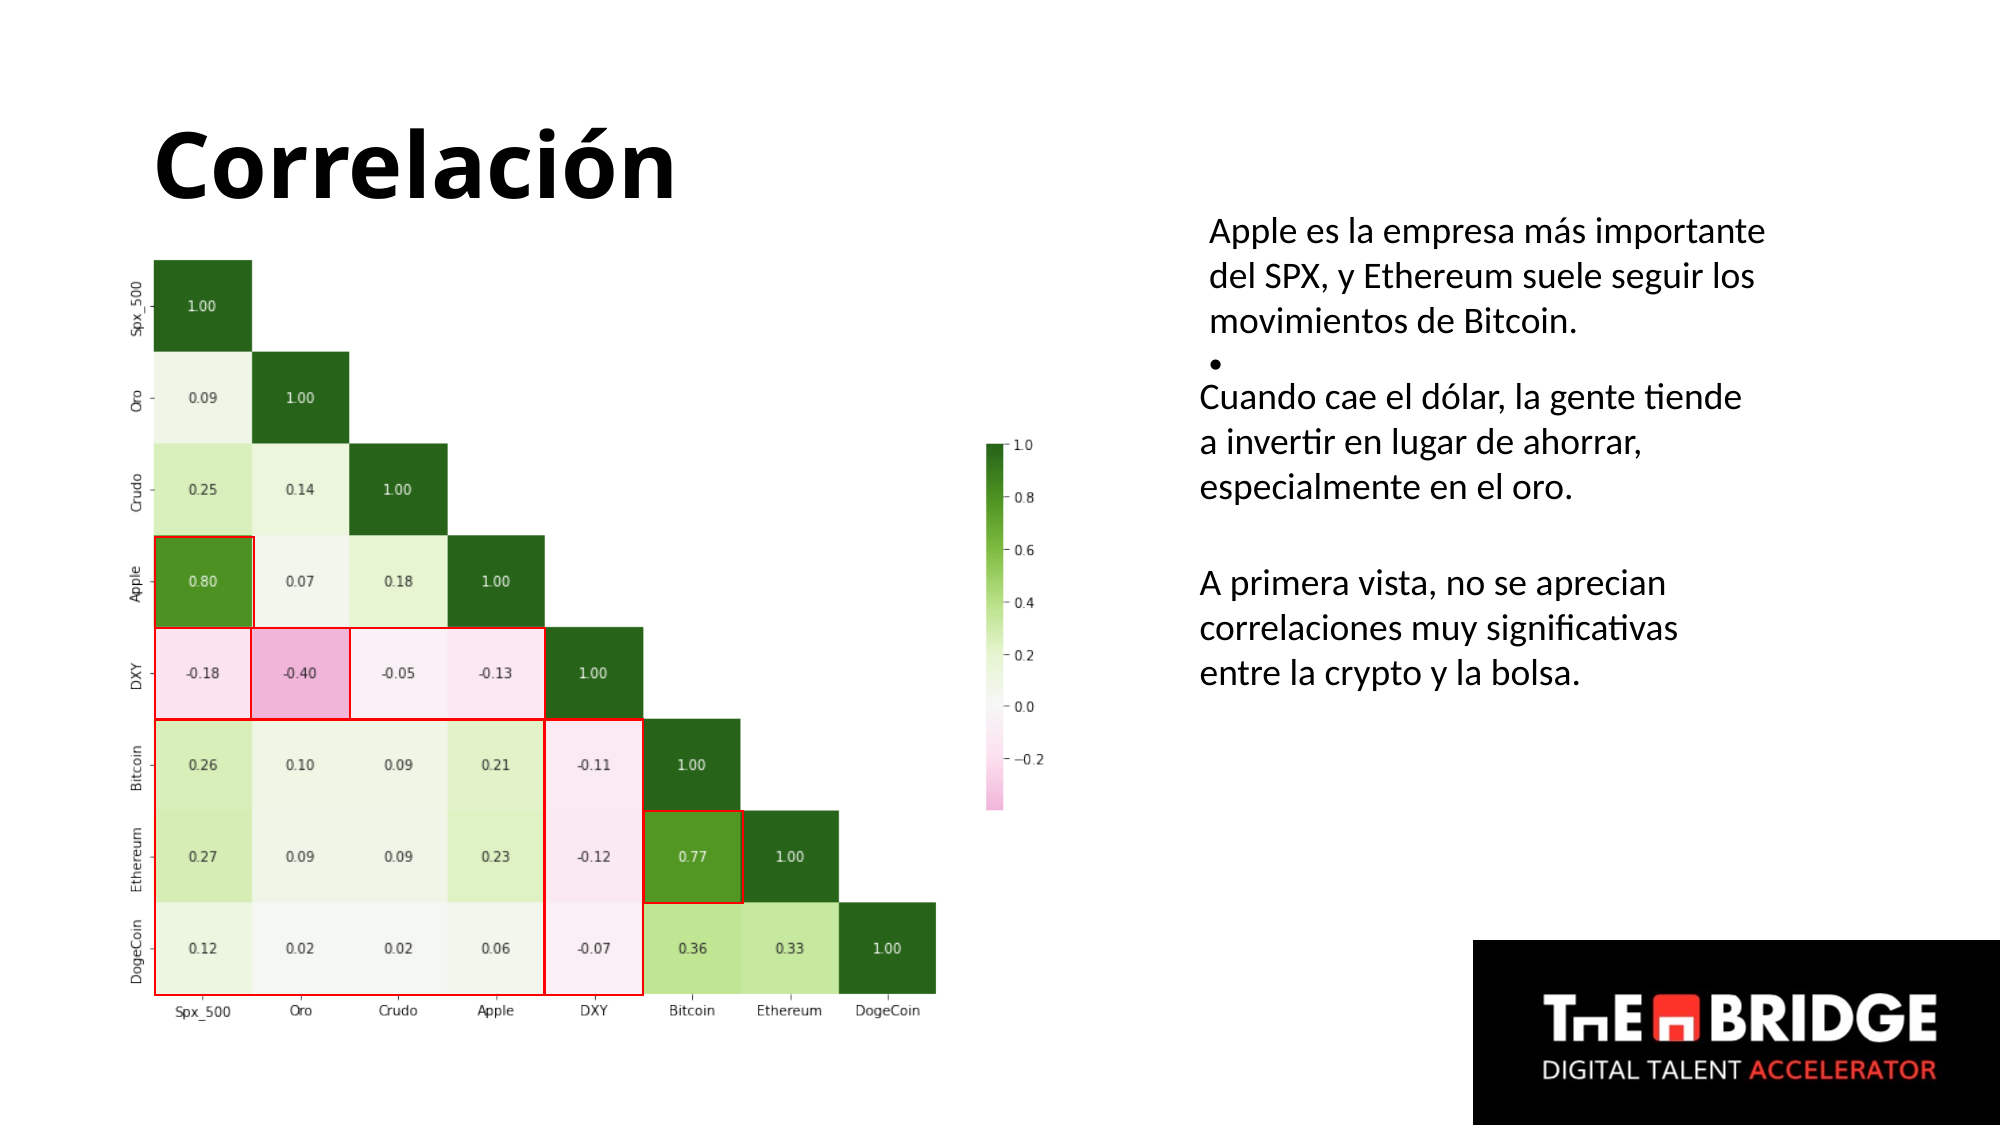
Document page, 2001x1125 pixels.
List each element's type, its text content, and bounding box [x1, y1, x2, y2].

picture [1473, 940, 2000, 1125]
title Correlación [137, 59, 1863, 278]
picture [120, 253, 1055, 1028]
text_box Cuando cae el dólar, la gente tiende a invertir en lugar de ahorrar, especialmente en el oro. [1184, 364, 1762, 516]
text_box Apple es la empresa más importante del SPX, y Ethereum suele seguir los movimientos de Bitcoin. [1194, 199, 1822, 487]
text_box A primera vista, no se aprecian correlaciones muy significativas entre la crypto y la bolsa. [1184, 550, 1712, 703]
